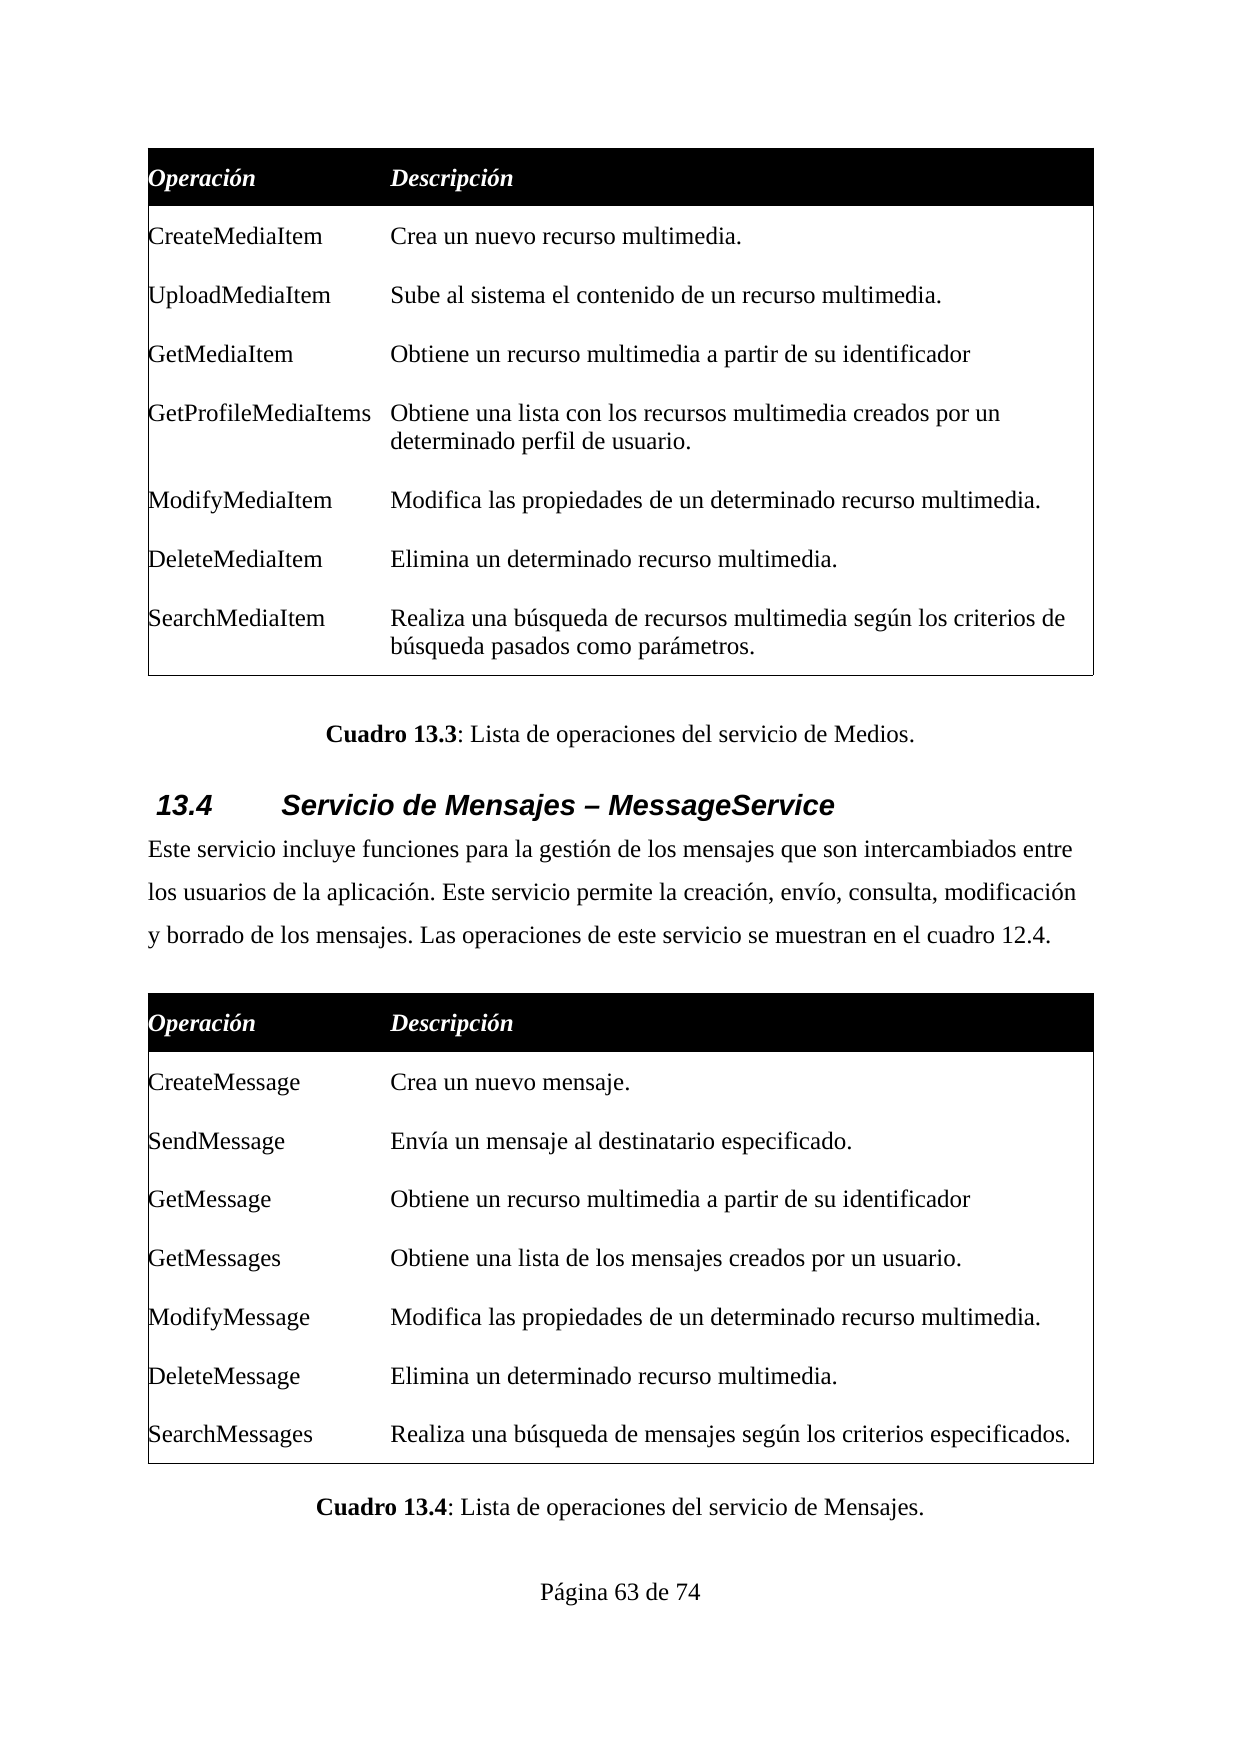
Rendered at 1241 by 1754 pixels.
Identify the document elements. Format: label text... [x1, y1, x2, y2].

table_cell Modifica las propiedades de un determinado recurso multimedia. [390, 1287, 1093, 1346]
table_cell GetMessages [149, 1228, 390, 1287]
table_cell ModifyMessage [149, 1287, 390, 1346]
subtitle Servicio de Mensajes – MessageService [148, 788, 1093, 821]
table_cell Sube al sistema el contenido de un recurso multimedia. [390, 265, 1093, 324]
text Cuadro 13.3: Lista de operaciones del servicio de Medios. [148, 719, 1093, 748]
table_cell CreateMediaItem [149, 206, 390, 265]
table_cell ModifyMediaItem [149, 470, 390, 529]
table_cell Envía un mensaje al destinatario especificado. [390, 1111, 1093, 1169]
table_cell Realiza una búsqueda de recursos multimedia según los criterios de búsqueda pasados como parámetros. [390, 588, 1093, 675]
table_cell UploadMediaItem [149, 265, 390, 324]
table_cell Modifica las propiedades de un determinado recurso multimedia. [390, 470, 1093, 529]
table_cell Elimina un determinado recurso multimedia. [390, 529, 1093, 588]
table_cell Elimina un determinado recurso multimedia. [390, 1346, 1093, 1404]
table_cell GetMessage [149, 1170, 390, 1228]
table_cell SearchMessages [149, 1405, 390, 1463]
table_header Descripción [390, 149, 1093, 206]
table_cell CreateMessage [149, 1052, 390, 1111]
table_cell Obtiene una lista de los mensajes creados por un usuario. [390, 1228, 1093, 1287]
table_cell Obtiene un recurso multimedia a partir de su identificador [390, 324, 1093, 383]
table_header Descripción [390, 994, 1093, 1052]
table_header Operación [149, 994, 390, 1052]
table_cell Obtiene una lista con los recursos multimedia creados por un determinado perfil de usuario. [390, 383, 1093, 470]
text Este servicio incluye funciones para la gestión de los mensajes que son intercambiados entre los usuarios de la aplicación. Este servicio permite la creación, envío, consulta, modificación y borrado de los mensajes. Las operaciones de este servicio se muestran en el cuadro 12.4. [148, 834, 1093, 949]
table_cell DeleteMessage [149, 1346, 390, 1404]
table_cell Crea un nuevo mensaje. [390, 1052, 1093, 1111]
text Cuadro 13.4: Lista de operaciones del servicio de Mensajes. [148, 1492, 1093, 1521]
table_header Operación [149, 149, 390, 206]
table_cell DeleteMediaItem [149, 529, 390, 588]
table_cell Crea un nuevo recurso multimedia. [390, 206, 1093, 265]
table_cell SendMessage [149, 1111, 390, 1169]
table_cell Obtiene un recurso multimedia a partir de su identificador [390, 1170, 1093, 1228]
table_cell GetProfileMediaItems [149, 383, 390, 470]
table_cell Realiza una búsqueda de mensajes según los criterios especificados. [390, 1405, 1093, 1463]
table_cell SearchMediaItem [149, 588, 390, 675]
table_cell GetMediaItem [149, 324, 390, 383]
